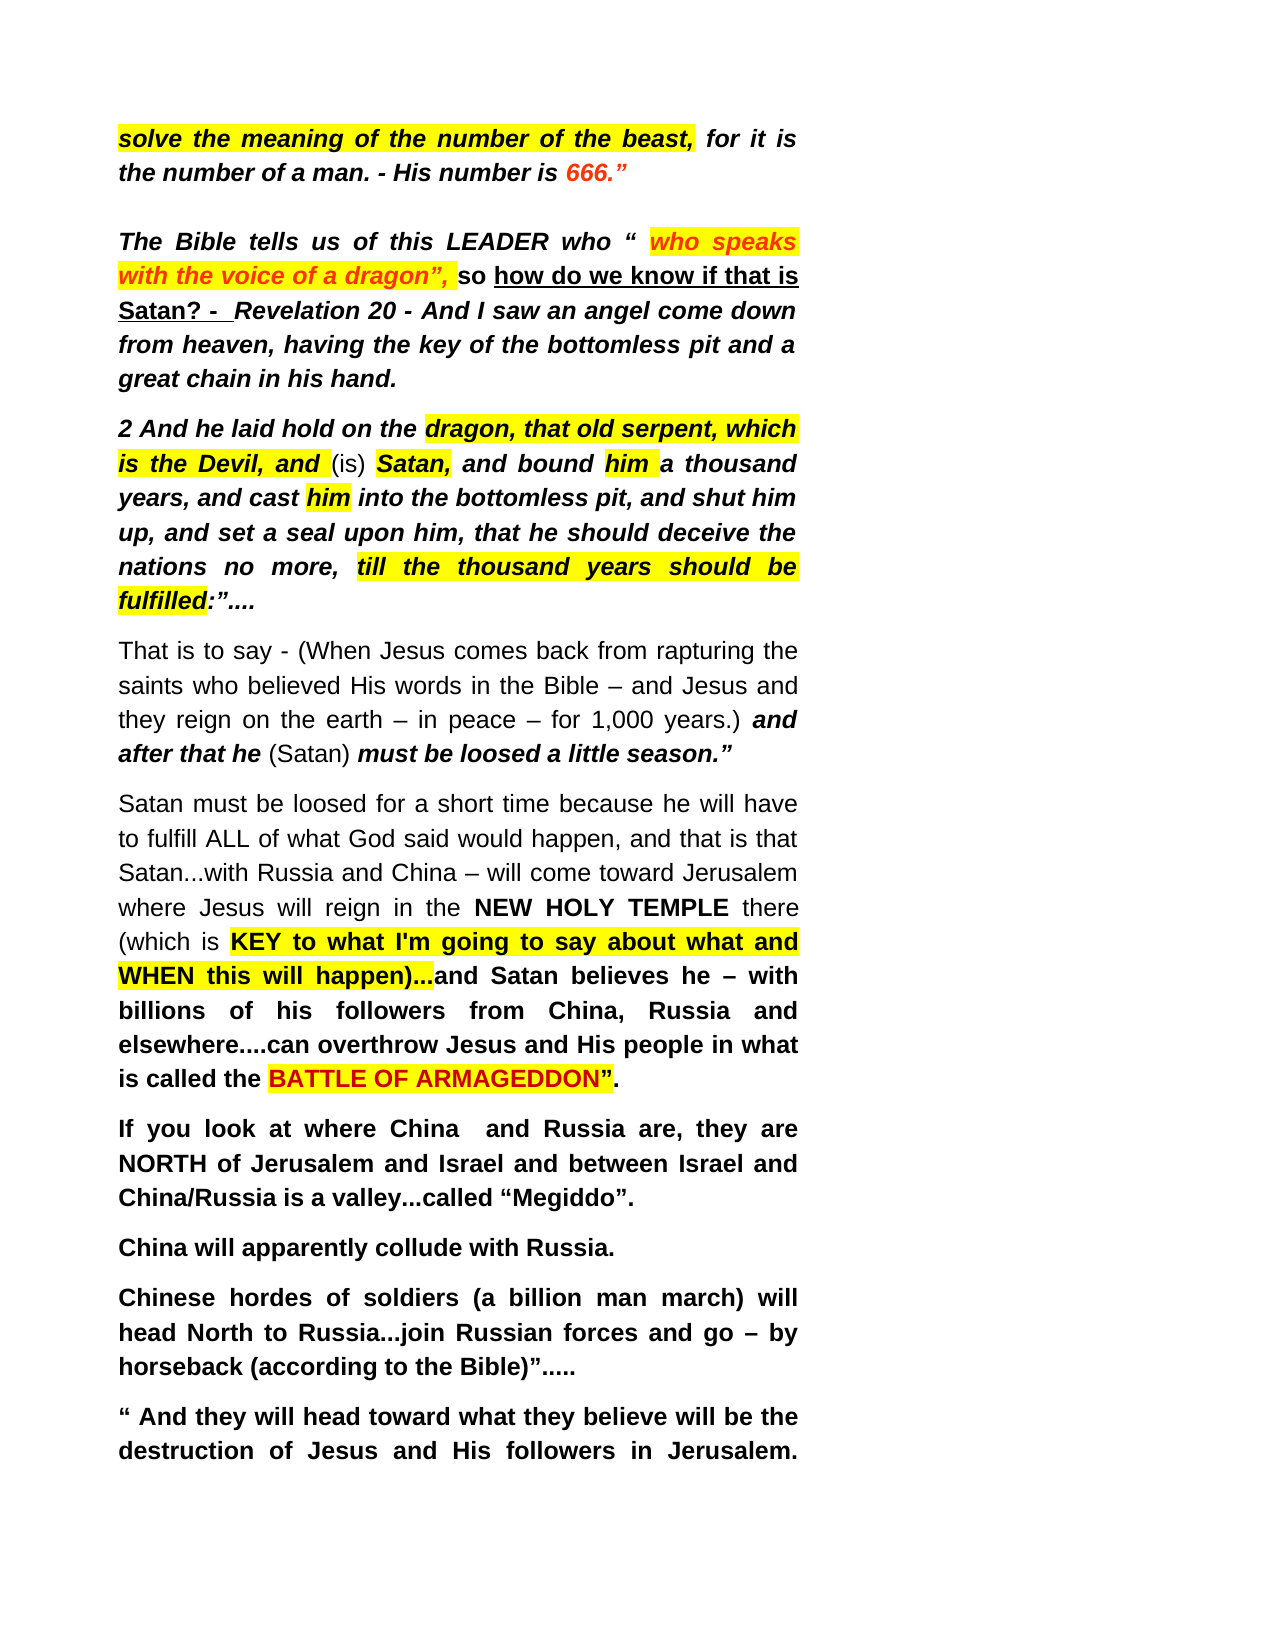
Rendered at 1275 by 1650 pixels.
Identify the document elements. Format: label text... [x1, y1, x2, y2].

text solve the meaning of the number of the beast, for it is the number of a man. - His number is 666.” [118, 118, 799, 187]
text “ And they will head toward what they believe will be the destruction of Jesus and His followers in Jerusalem. [118, 1396, 799, 1465]
text If you look at where China and Russia are, they are NORTH of Jerusalem and Israel and between Israel and China/Russia is a valley...called “Megiddo”. [118, 1109, 799, 1212]
text That is to say - (When Jesus comes back from rapturing the saints who believed His words in the Bible – and Jesus and they reign on the earth – in peace – for 1,000 years.) and after that he (Satan) must be loosed a little season.” [118, 631, 799, 768]
text China will apparently collude with Russia. [118, 1227, 799, 1262]
text The Bible tells us of this LEADER who “ who speaks with the voice of a dragon”, so how do we know if that is Satan? - Revelation 20 - And I saw an angel come down from heaven, having the key of the bottomless pit and a great chain in his hand. [118, 187, 799, 393]
text 2 And he laid hold on the dragon, that old serpent, which is the Devil, and (is) Satan, and bound him a thousand years, and cast him into the bottomless pit, and shut him up, and set a seal upon him, that he should deceive the nations no more, till the thousand years should be fulfilled:”.... [118, 409, 799, 615]
text Chinese hordes of soldiers (a billion man march) will head North to Russia...join Russian forces and go – by horseback (according to the Bible)”..... [118, 1277, 799, 1381]
text Satan must be loosed for a short time because he will have to fulfill ALL of what God said would happen, and that is that Satan...with Russia and China – will come toward Jerusalem where Jesus will reign in the NEW HOLY TEMPLE there (which is KEY to what I'm going to say about what and WHEN this will happen)...and Satan believes he – with billions of his followers from China, Russia and elsewhere....can overthrow Jesus and His people in what is called the BATTLE OF ARMAGEDDON”. [118, 784, 799, 1093]
